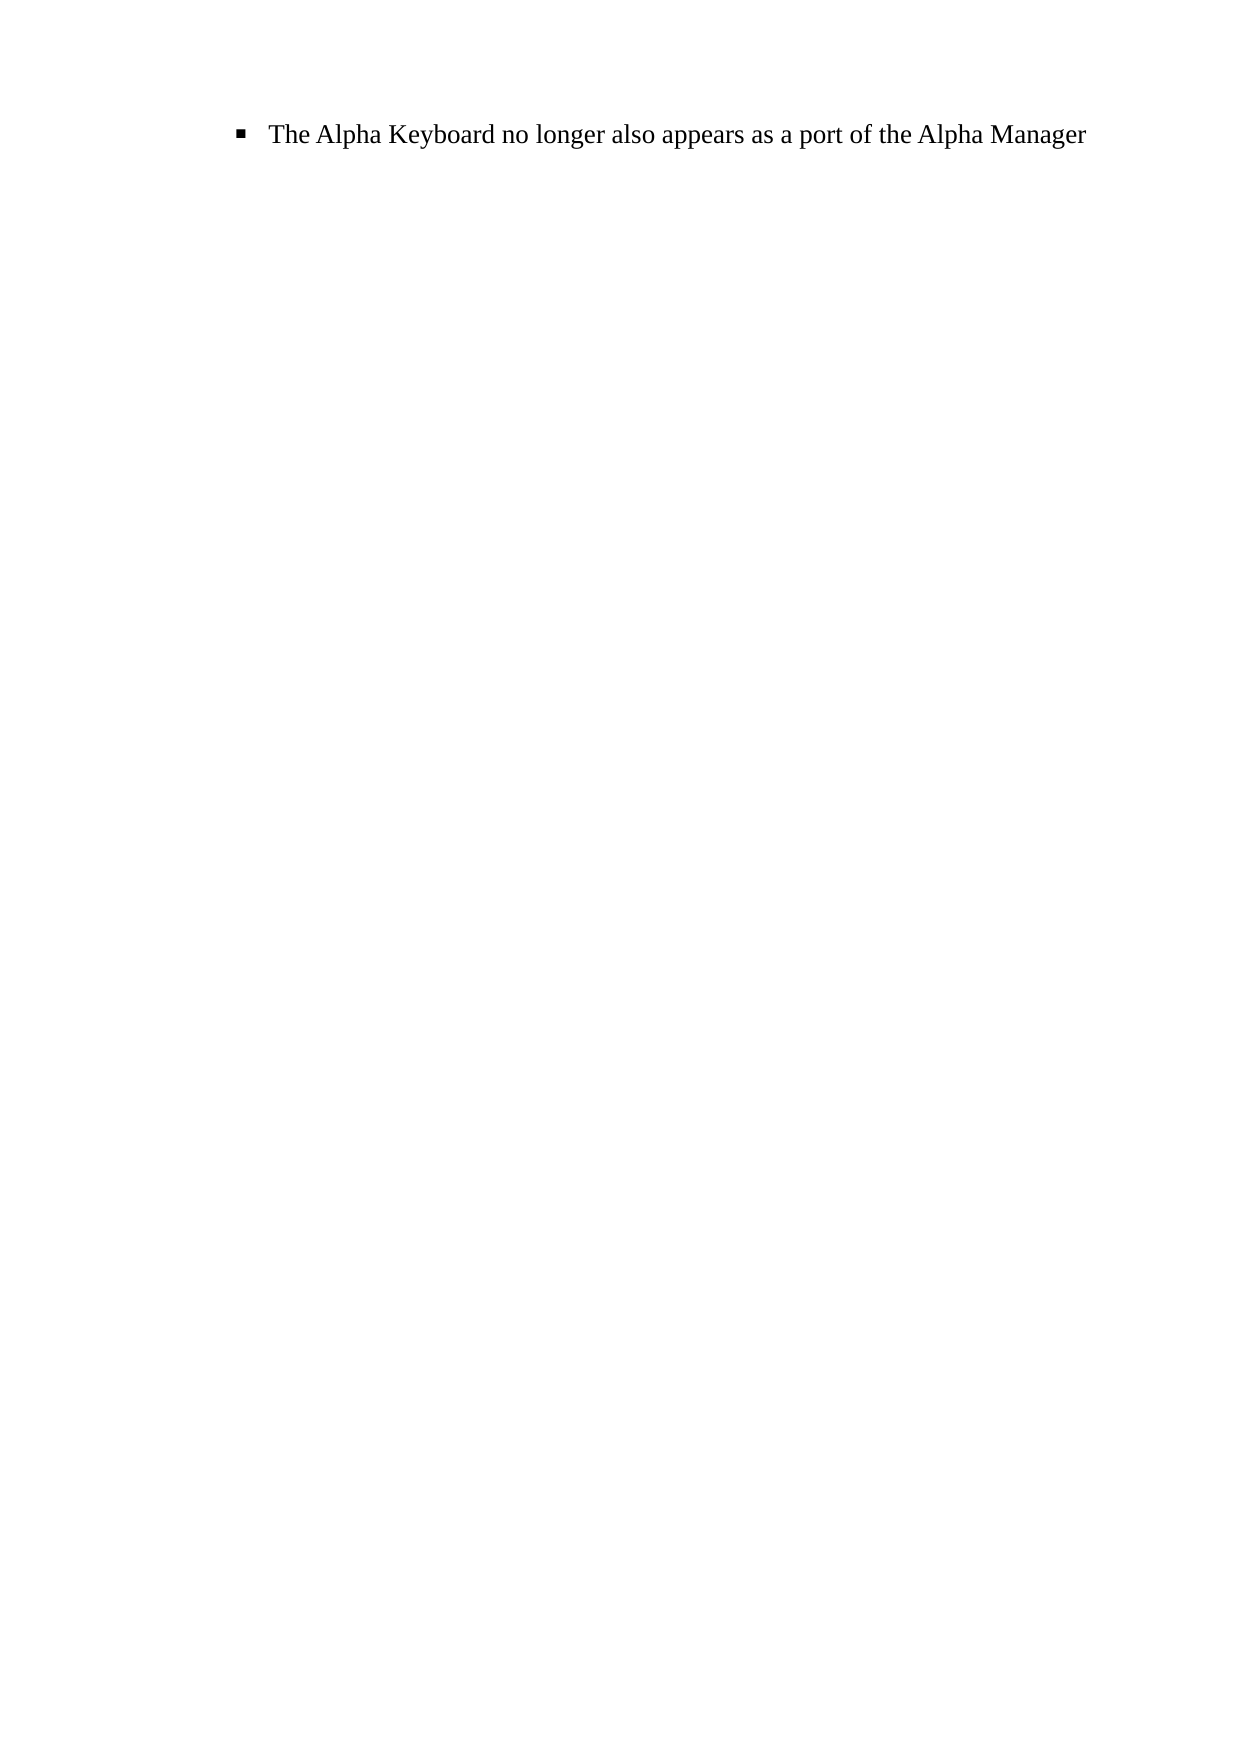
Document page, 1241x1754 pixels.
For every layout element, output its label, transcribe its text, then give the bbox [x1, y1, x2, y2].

list The Alpha Keyboard no longer also appears as a port of the Alpha Manager [231, 118, 1122, 149]
